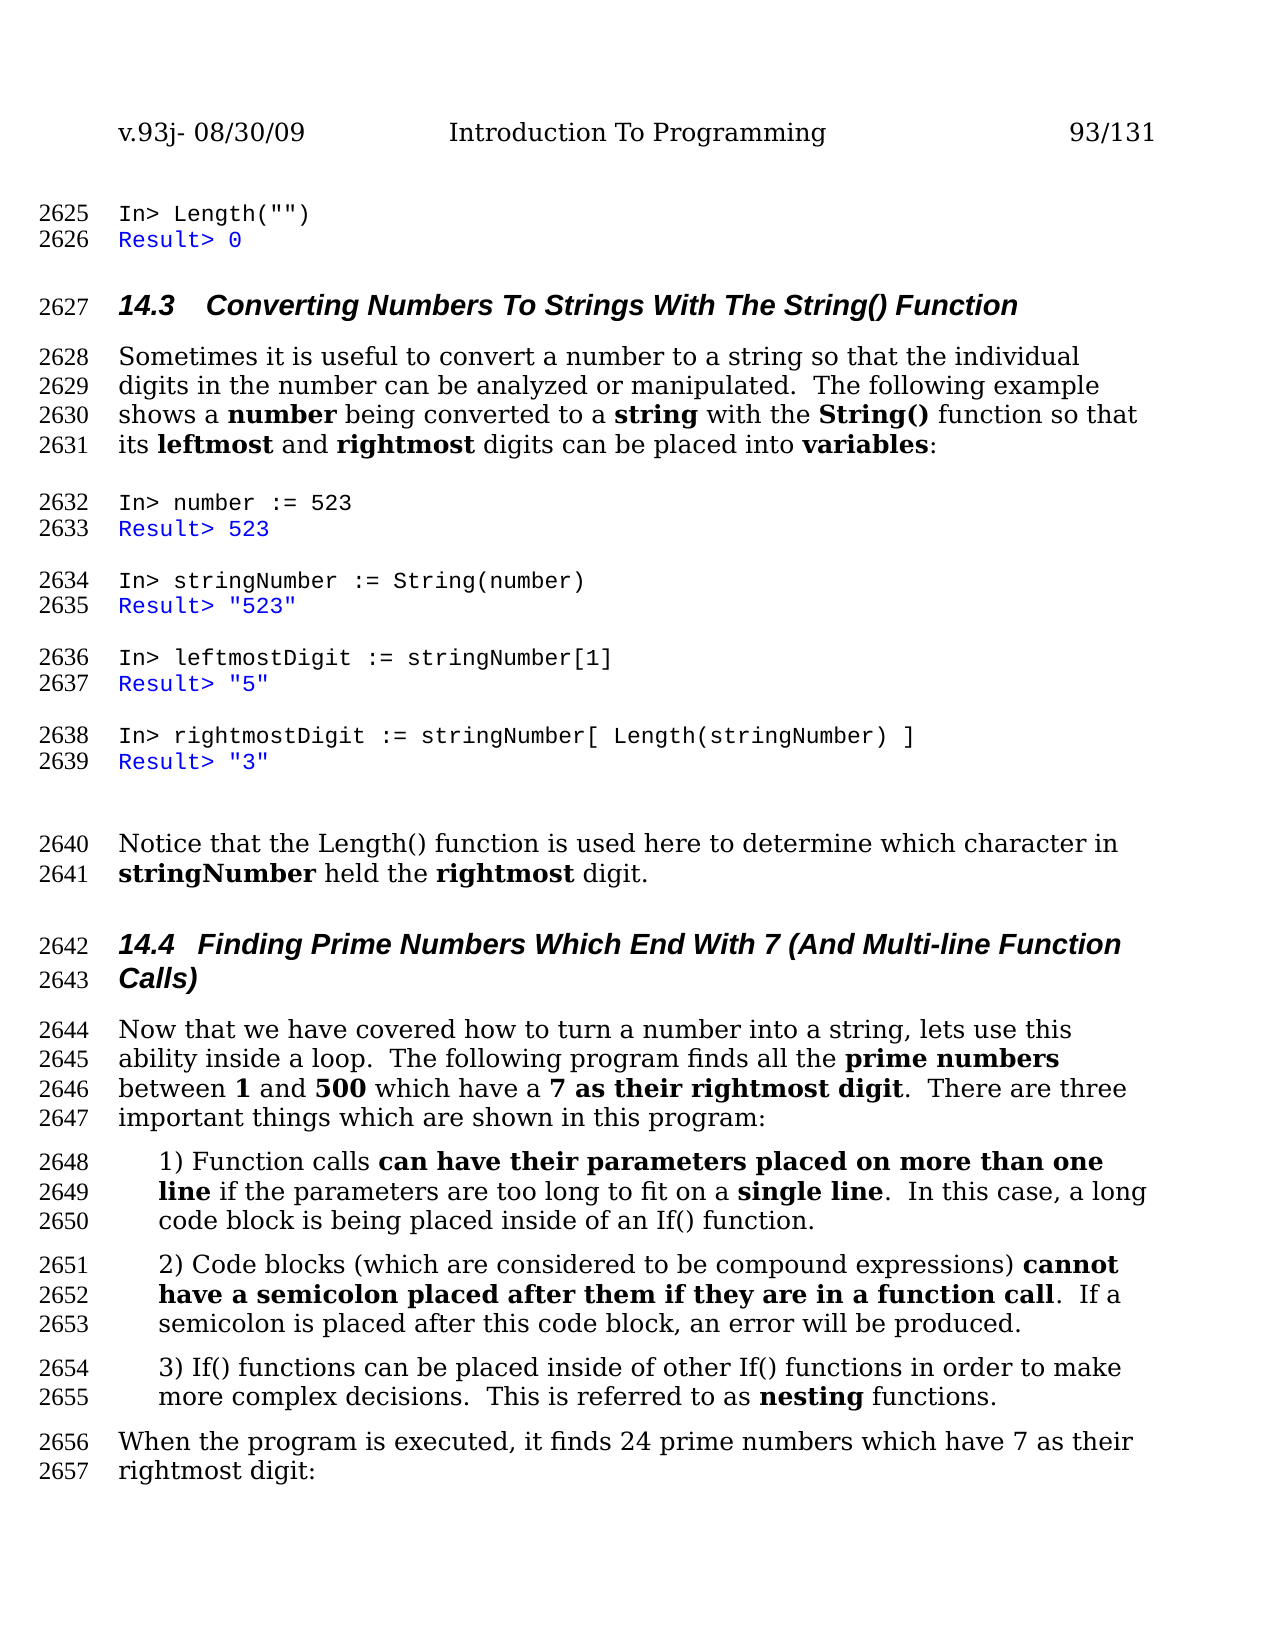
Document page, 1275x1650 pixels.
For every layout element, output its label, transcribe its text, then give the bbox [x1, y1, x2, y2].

text 3) If() functions can be placed inside of other If() functions in order to make more complex decisions. This is referred to as nesting functions. [158, 1353, 1157, 1412]
text In> stringNumber := String(number) [118, 569, 1157, 595]
text Now that we have covered how to turn a number into a string, lets use this ability inside a loop. The following program finds all the prime numbers between 1 and 500 which have a 7 as their rightmost digit. There are three important things which are shown in this program: [118, 1015, 1157, 1132]
text Result> 0 [118, 229, 1157, 254]
text In> rightmostDigit := stringNumber[ Length(stringNumber) ] [118, 724, 1157, 751]
text Result> "3" [118, 751, 1157, 776]
text In> leftmostDigit := stringNumber[1] [118, 647, 1157, 673]
text Result> "5" [118, 673, 1157, 699]
subtitle Finding Prime Numbers Which End With 7 (And Multi-line Function Calls) [118, 927, 1157, 994]
text Notice that the Length() function is used here to determine which character in stringNumber held the rightmost digit. [118, 829, 1157, 888]
text 1) Function calls can have their parameters placed on more than one line if the parameters are too long to fit on a single line. In this case, a long code block is being placed inside of an If() function. [158, 1147, 1157, 1235]
text When the program is executed, it finds 24 prime numbers which have 7 as their rightmost digit: [118, 1427, 1157, 1485]
text Result> "523" [118, 595, 1157, 621]
text 2) Code blocks (which are considered to be compound expressions) cannot have a semicolon placed after them if they are in a function call. If a semicolon is placed after this code block, an error will be produced. [158, 1250, 1157, 1338]
text Result> 523 [118, 517, 1157, 543]
text Sometimes it is useful to convert a number to a string so that the individual digits in the number can be analyzed or manipulated. The following example shows a number being converted to a string with the String() function so that its leftmost and rightmost digits can be placed into variables: [118, 342, 1157, 459]
text In> Length("") [118, 203, 1157, 229]
text In> number := 523 [118, 491, 1157, 517]
subtitle Converting Numbers To Strings With The String() Function [118, 288, 1157, 321]
